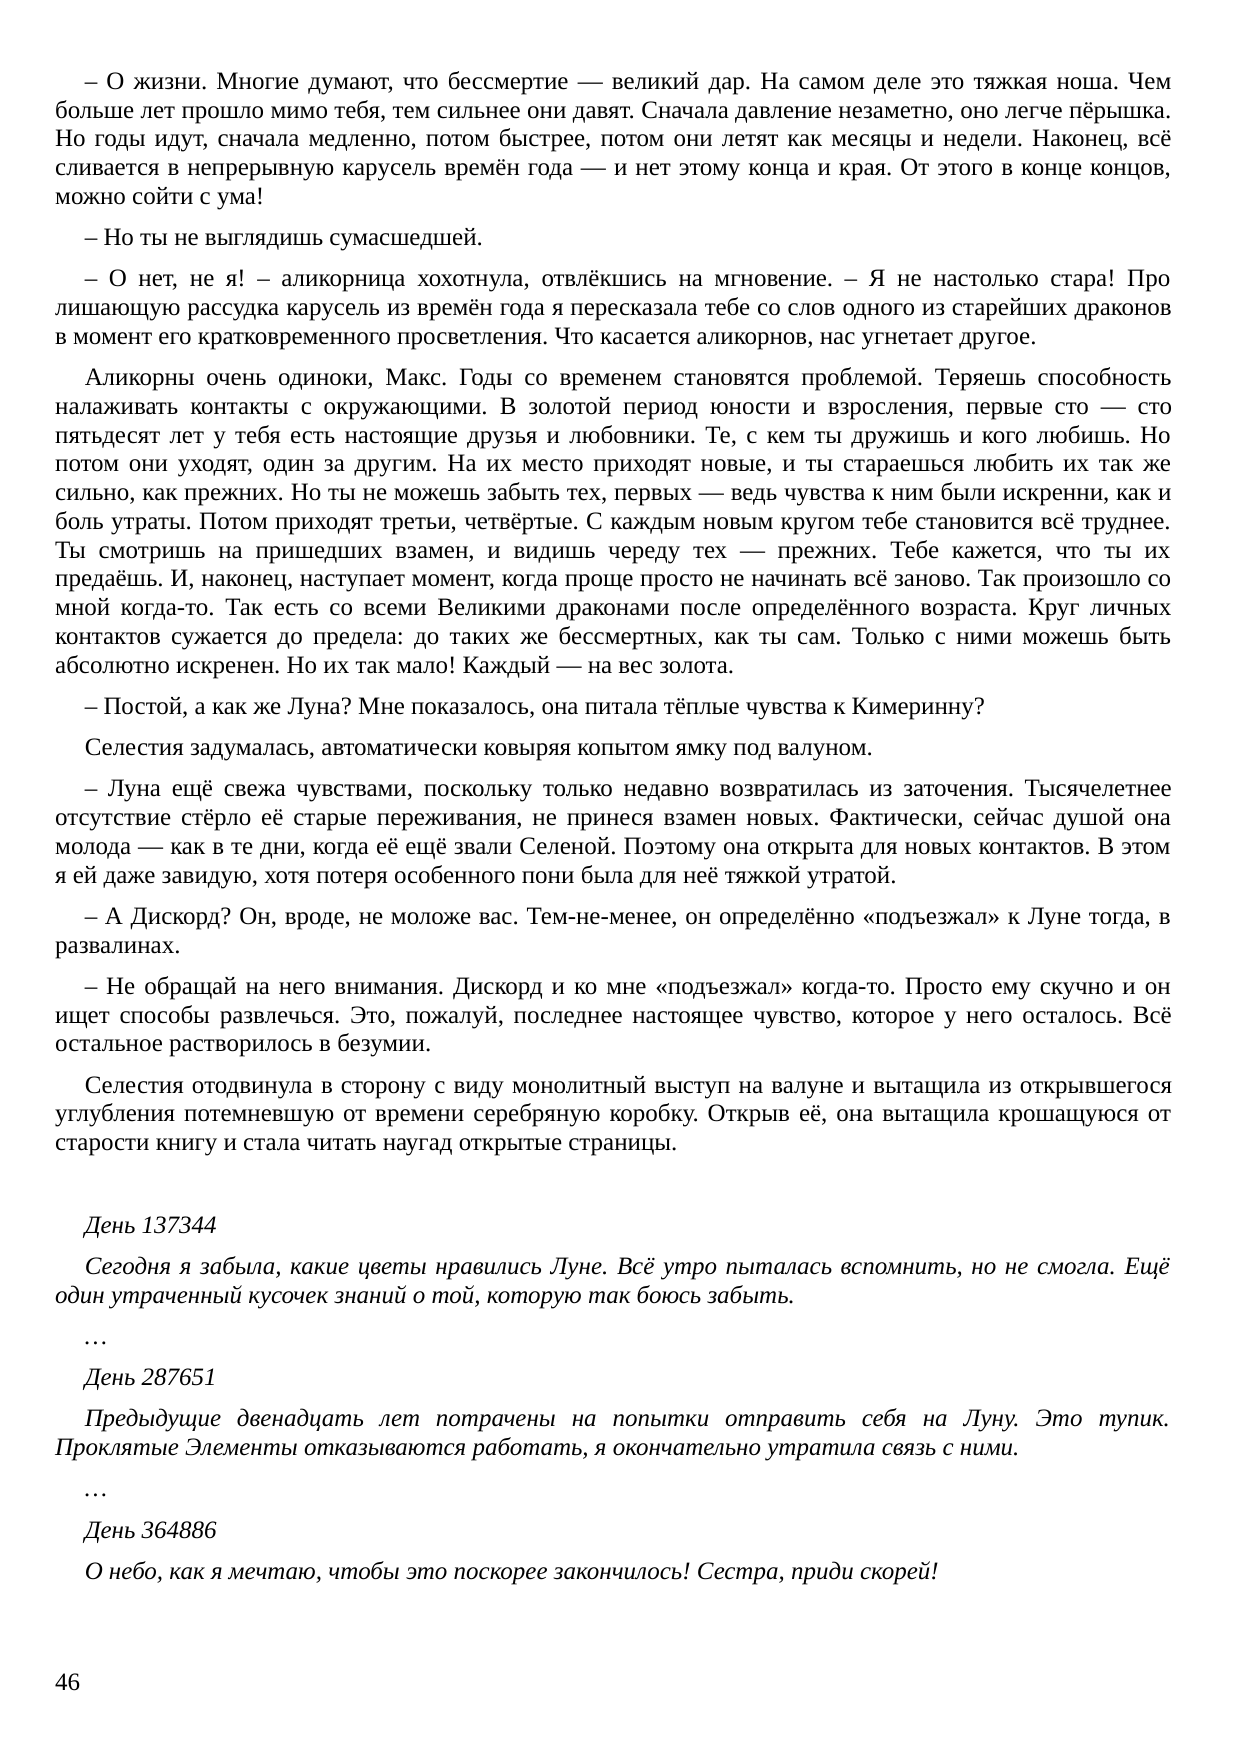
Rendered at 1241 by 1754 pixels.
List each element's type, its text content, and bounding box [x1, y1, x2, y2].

text О небо, как я мечтаю, чтобы это поскорее закончилось! Сестра, приди скорей! [55, 1556, 1173, 1585]
text – О жизни. Многие думают, что бессмертие — великий дар. На самом деле это тяжкая ноша. Чем больше лет прошло мимо тебя, тем сильнее они давят. Сначала давление незаметно, оно легче пёрышка. Но годы идут, сначала медленно, потом быстрее, потом они летят как месяцы и недели. Наконец, всё сливается в непрерывную карусель времён года — и нет этому конца и края. От этого в конце концов, можно сойти с ума! [55, 66, 1173, 210]
text – О нет, не я! – аликорница хохотнула, отвлёкшись на мгновение. – Я не настолько стара! Про лишающую рассудка карусель из времён года я пересказала тебе со слов одного из старейших драконов в момент его кратковременного просветления. Что касается аликорнов, нас угнетает другое. [55, 263, 1173, 350]
text – Но ты не выглядишь сумасшедшей. [55, 222, 1173, 251]
text – Постой, а как же Луна? Мне показалось, она питала тёплые чувства к Кимеринну? [55, 691, 1173, 720]
text – Не обращай на него внимания. Дискорд и ко мне «подъезжал» когда-то. Просто ему скучно и он ищет способы развлечься. Это, пожалуй, последнее настоящее чувство, которое у него осталось. Всё остальное растворилось в безумии. [55, 971, 1173, 1057]
text День 287651 [55, 1362, 1173, 1391]
text – Луна ещё свежа чувствами, поскольку только недавно возвратилась из заточения. Тысячелетнее отсутствие стёрло её старые переживания, не принеся взамен новых. Фактически, сейчас душой она молода — как в те дни, когда её ещё звали Селеной. Поэтому она открыта для новых контактов. В этом я ей даже завидую, хотя потеря особенного пони была для неё тяжкой утратой. [55, 773, 1173, 888]
text Аликорны очень одиноки, Макс. Годы со временем становятся проблемой. Теряешь способность налаживать контакты с окружающими. В золотой период юности и взросления, первые сто — сто пятьдесят лет у тебя есть настоящие друзья и любовники. Те, с кем ты дружишь и кого любишь. Но потом они уходят, один за другим. На их место приходят новые, и ты стараешься любить их так же сильно, как прежних. Но ты не можешь забыть тех, первых — ведь чувства к ним были искренни, как и боль утраты. Потом приходят третьи, четвёртые. С каждым новым кругом тебе становится всё труднее. Ты смотришь на пришедших взамен, и видишь череду тех — прежних. Тебе кажется, что ты их предаёшь. И, наконец, наступает момент, когда проще просто не начинать всё заново. Так произошло со мной когда-то. Так есть со всеми Великими драконами после определённого возраста. Круг личных контактов сужается до предела: до таких же бессмертных, как ты сам. Только с ними можешь быть абсолютно искренен. Но их так мало! Каждый — на вес золота. [55, 362, 1173, 678]
text Селестия отодвинула в сторону с виду монолитный выступ на валуне и вытащила из открывшегося углубления потемневшую от времени серебряную коробку. Открыв её, она вытащила крошащуюся от старости книгу и стала читать наугад открытые страницы. [55, 1070, 1173, 1156]
text День 137344 [55, 1210, 1173, 1238]
text День 364886 [55, 1515, 1173, 1543]
text … [55, 1473, 1173, 1502]
text – А Дискорд? Он, вроде, не моложе вас. Тем-не-менее, он определённо «подъезжал» к Луне тогда, в развалинах. [55, 901, 1173, 958]
text Селестия задумалась, автоматически ковыряя копытом ямку под валуном. [55, 732, 1173, 761]
text Сегодня я забыла, какие цветы нравились Луне. Всё утро пыталась вспомнить, но не смогла. Ещё один утраченный кусочек знаний о той, которую так боюсь забыть. [55, 1251, 1173, 1308]
text … [55, 1321, 1173, 1350]
text Предыдущие двенадцать лет потрачены на попытки отправить себя на Луну. Это тупик. Проклятые Элементы отказываются работать, я окончательно утратила связь с ними. [55, 1403, 1173, 1461]
